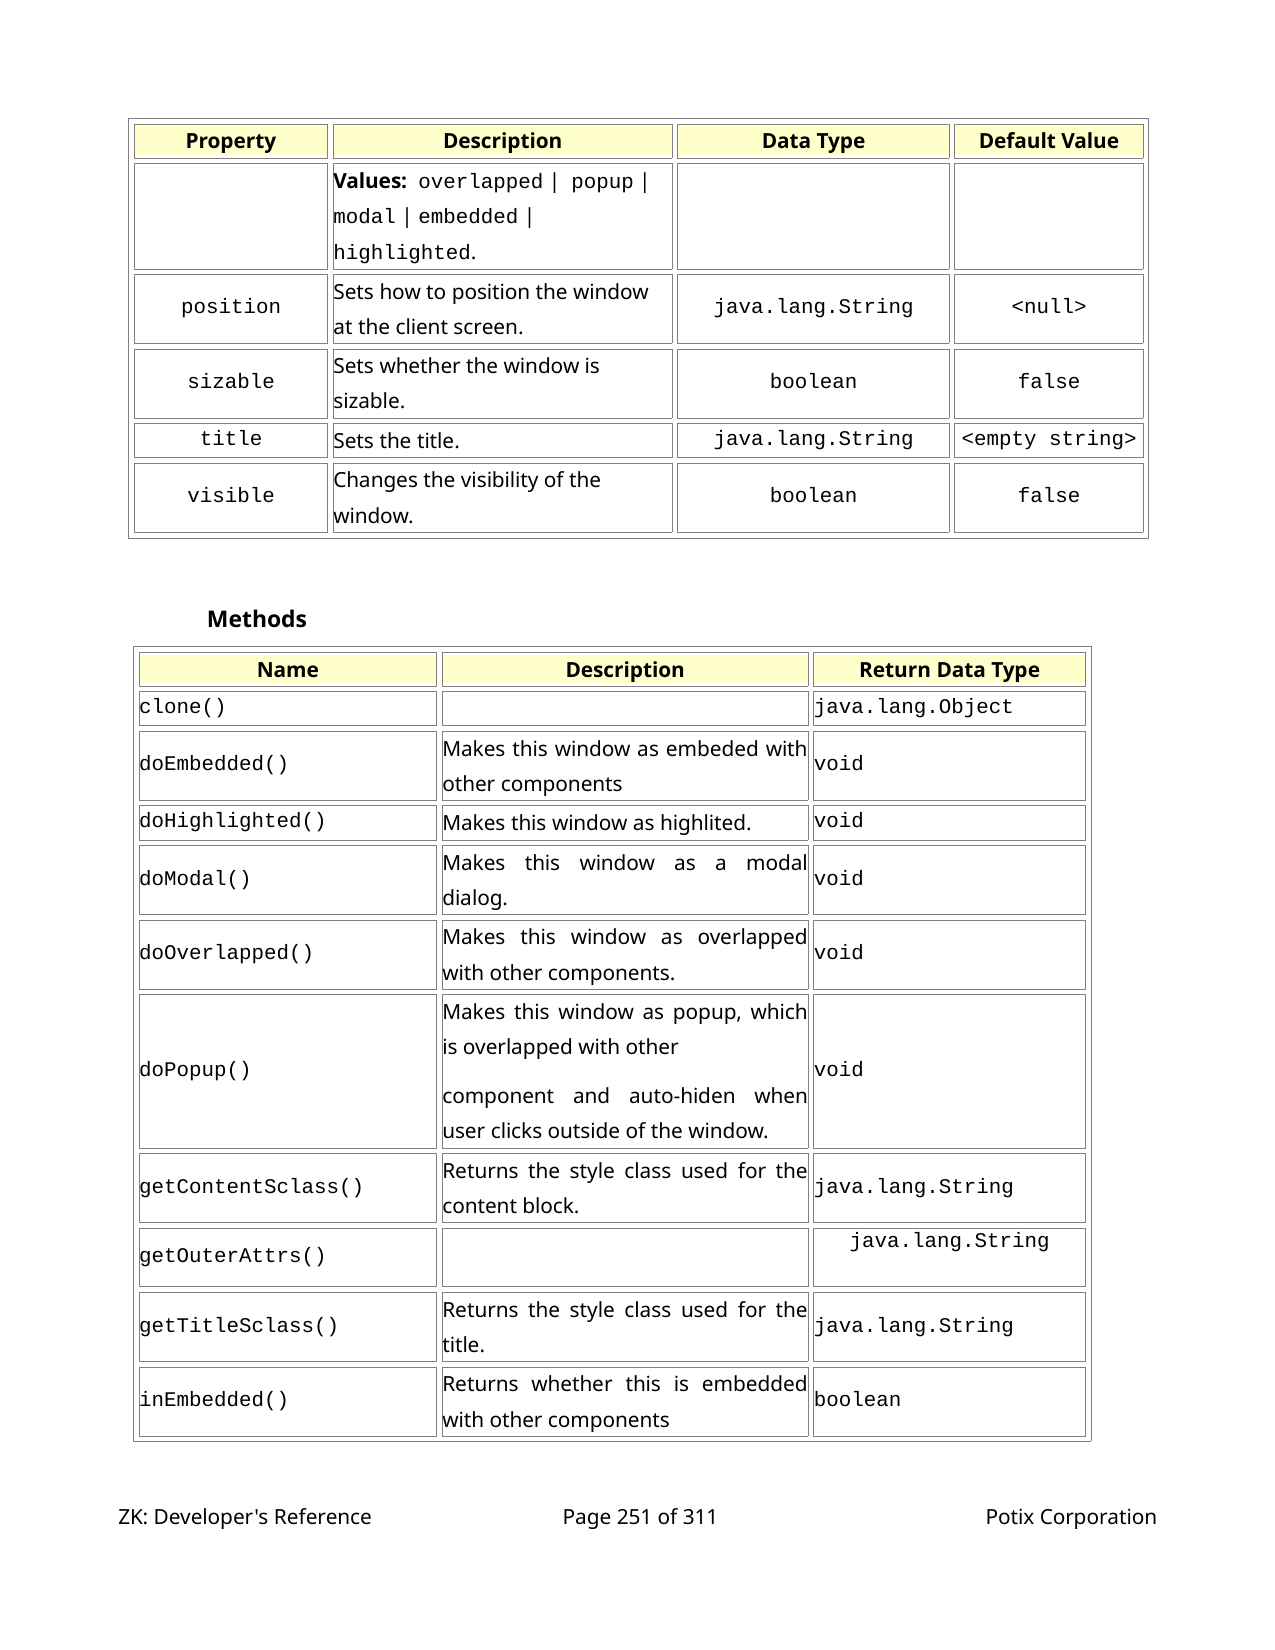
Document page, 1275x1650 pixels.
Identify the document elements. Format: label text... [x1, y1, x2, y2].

table_cell [439, 1222, 811, 1286]
table_cell void [811, 800, 1088, 839]
table_cell clone() [136, 686, 439, 725]
table_cell doModal() [136, 840, 439, 914]
table_cell void [811, 989, 1088, 1148]
table_cell Returns the style class used for the title. [439, 1286, 811, 1361]
table_header Property [131, 119, 330, 158]
table_cell java.lang.String [811, 1286, 1088, 1361]
table_cell doEmbedded() [136, 725, 439, 800]
subtitle Methods [207, 603, 1157, 634]
table_cell Makes this window as overlapped with other components. [439, 914, 811, 989]
table_cell void [811, 914, 1088, 989]
table_cell Values: overlapped | popup | modal | embedded | highlighted. [330, 158, 675, 268]
table_cell Sets the title. [330, 418, 675, 457]
table_cell [675, 158, 952, 268]
table_cell [443, 1229, 808, 1286]
table_cell Makes this window as a modal dialog. [439, 840, 811, 914]
table_cell doPopup() [136, 989, 439, 1148]
table_header Default Value [952, 119, 1146, 158]
table_cell false [952, 343, 1146, 418]
table_header Name [136, 647, 439, 686]
table_cell Changes the visibility of the window. [330, 457, 675, 532]
table_cell Makes this window as embeded with other components [439, 725, 811, 800]
table_cell doHighlighted() [136, 800, 439, 839]
table_cell <null> [952, 269, 1146, 343]
table_cell [439, 686, 811, 725]
table_header Return Data Type [811, 647, 1088, 686]
table_cell Returns whether this is embedded with other components [439, 1361, 811, 1436]
table_cell [443, 692, 808, 725]
table_header Data Type [675, 119, 952, 158]
table_cell void [811, 725, 1088, 800]
table_cell getContentSclass() [136, 1148, 439, 1222]
table_cell visible [131, 457, 330, 532]
table_cell boolean [675, 343, 952, 418]
table_cell boolean [811, 1361, 1088, 1436]
table_cell position [131, 269, 330, 343]
table_cell boolean [675, 457, 952, 532]
table_cell [131, 158, 330, 268]
table_header Description [439, 647, 811, 686]
table_cell void [811, 840, 1088, 914]
table_cell inEmbedded() [136, 1361, 439, 1436]
table_cell Sets how to position the window at the client screen. [330, 269, 675, 343]
table_cell <empty string> [952, 418, 1146, 457]
table_cell java.lang.Object [811, 686, 1088, 725]
table_cell [952, 158, 1146, 268]
table_cell Makes this window as popup, which is overlapped with other component and auto-hiden when user clicks outside of the window. [439, 989, 811, 1148]
table_header Description [330, 119, 675, 158]
table_cell title [131, 418, 330, 457]
table_cell java.lang.String [675, 418, 952, 457]
table_cell java.lang.String [811, 1222, 1088, 1286]
table_cell sizable [131, 343, 330, 418]
table_cell getTitleSclass() [136, 1286, 439, 1361]
table_cell Sets whether the window is sizable. [330, 343, 675, 418]
table_cell Returns the style class used for the content block. [439, 1148, 811, 1222]
table_cell false [952, 457, 1146, 532]
table_cell getOuterAttrs() [136, 1222, 439, 1286]
table_cell java.lang.String [675, 269, 952, 343]
table_cell doOverlapped() [136, 914, 439, 989]
table_cell Makes this window as highlited. [439, 800, 811, 839]
table_cell java.lang.String [811, 1148, 1088, 1222]
